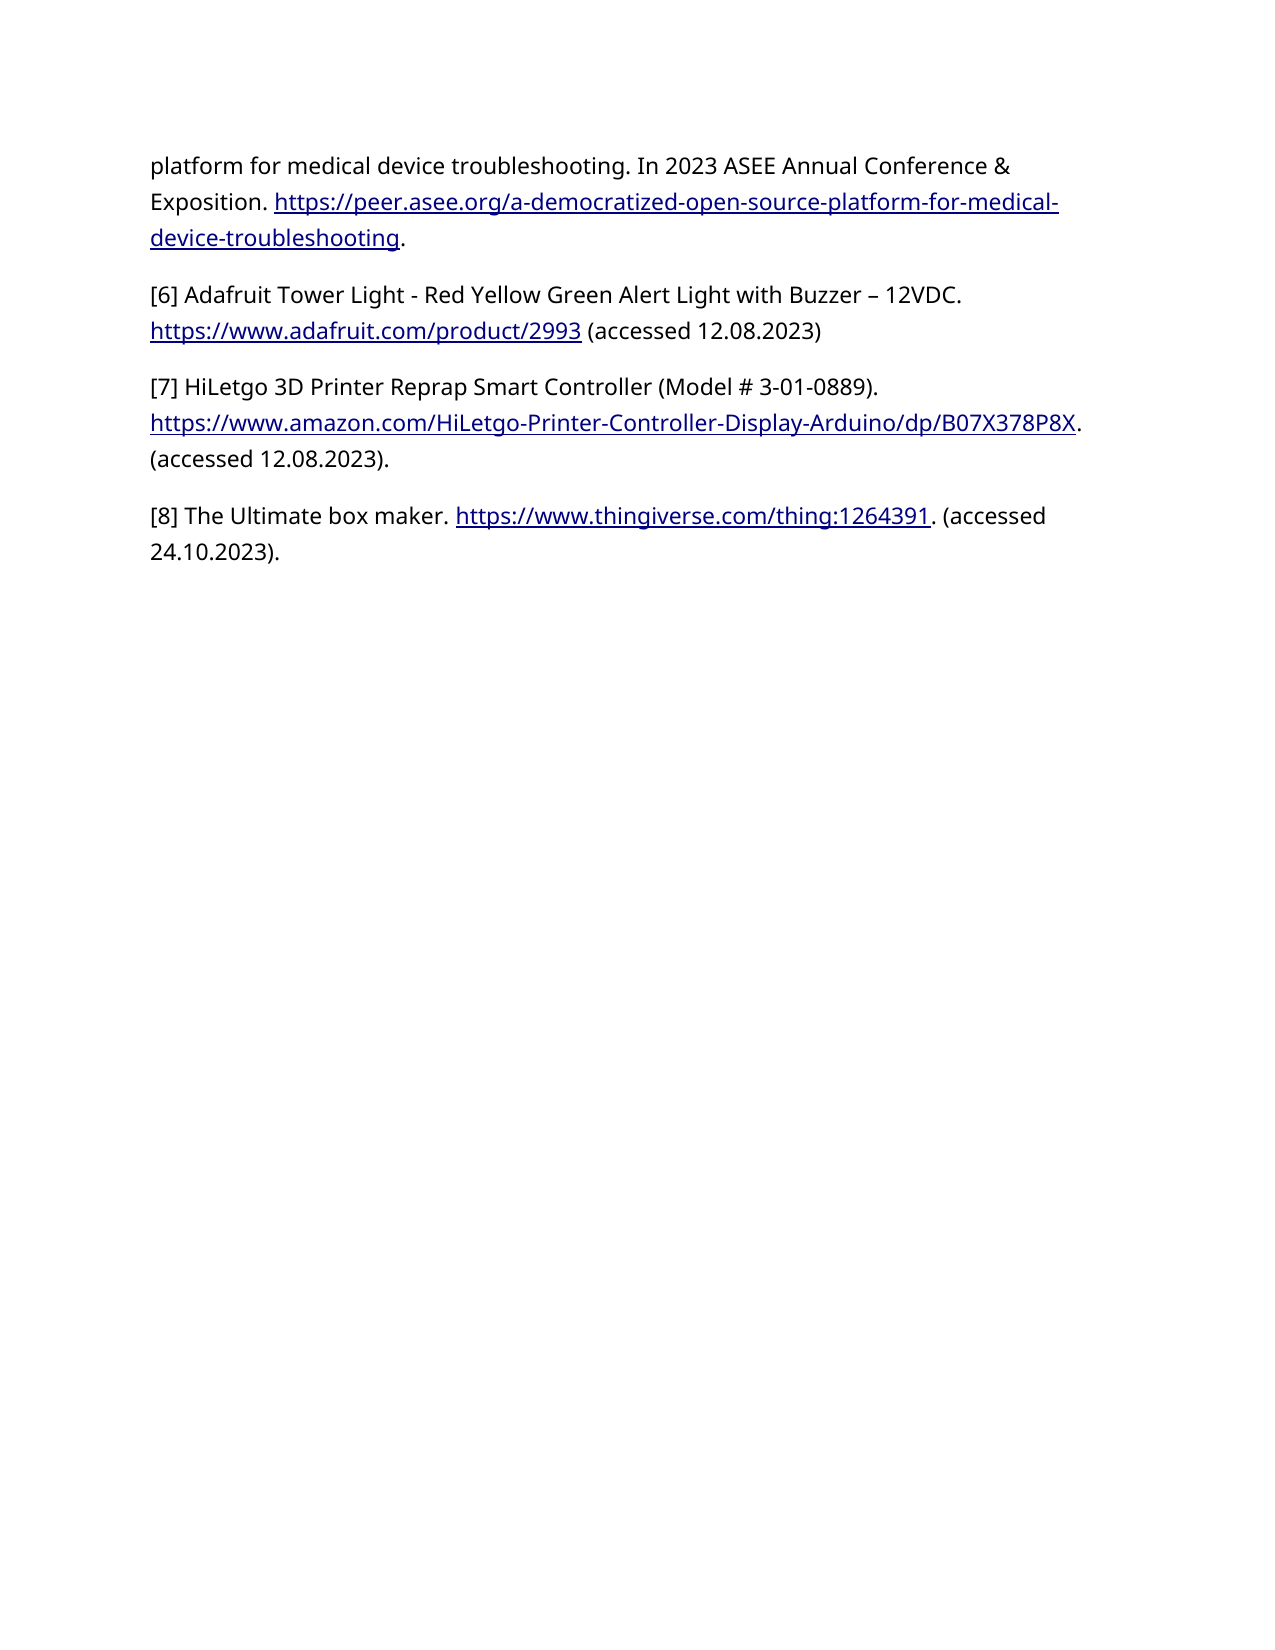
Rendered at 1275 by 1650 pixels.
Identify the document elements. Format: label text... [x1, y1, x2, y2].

text [7] HiLetgo 3D Printer Reprap Smart Controller (Model # 3-01-0889). https://www.amazon.com/HiLetgo-Printer-Controller-Display-Arduino/dp/B07X378P8X. (accessed 12.08.2023). [150, 371, 1125, 474]
text [8] The Ultimate box maker. https://www.thingiverse.com/thing:1264391. (accessed 24.10.2023). [150, 500, 1125, 567]
text [6] Adafruit Tower Light - Red Yellow Green Alert Light with Buzzer – 12VDC. https://www.adafruit.com/product/2993 (accessed 12.08.2023) [150, 279, 1125, 346]
text platform for medical device troubleshooting. In 2023 ASEE Annual Conference & Exposition. https://peer.asee.org/a-democratized-open-source-platform-for-medical-device-troubleshooting. [150, 150, 1125, 253]
